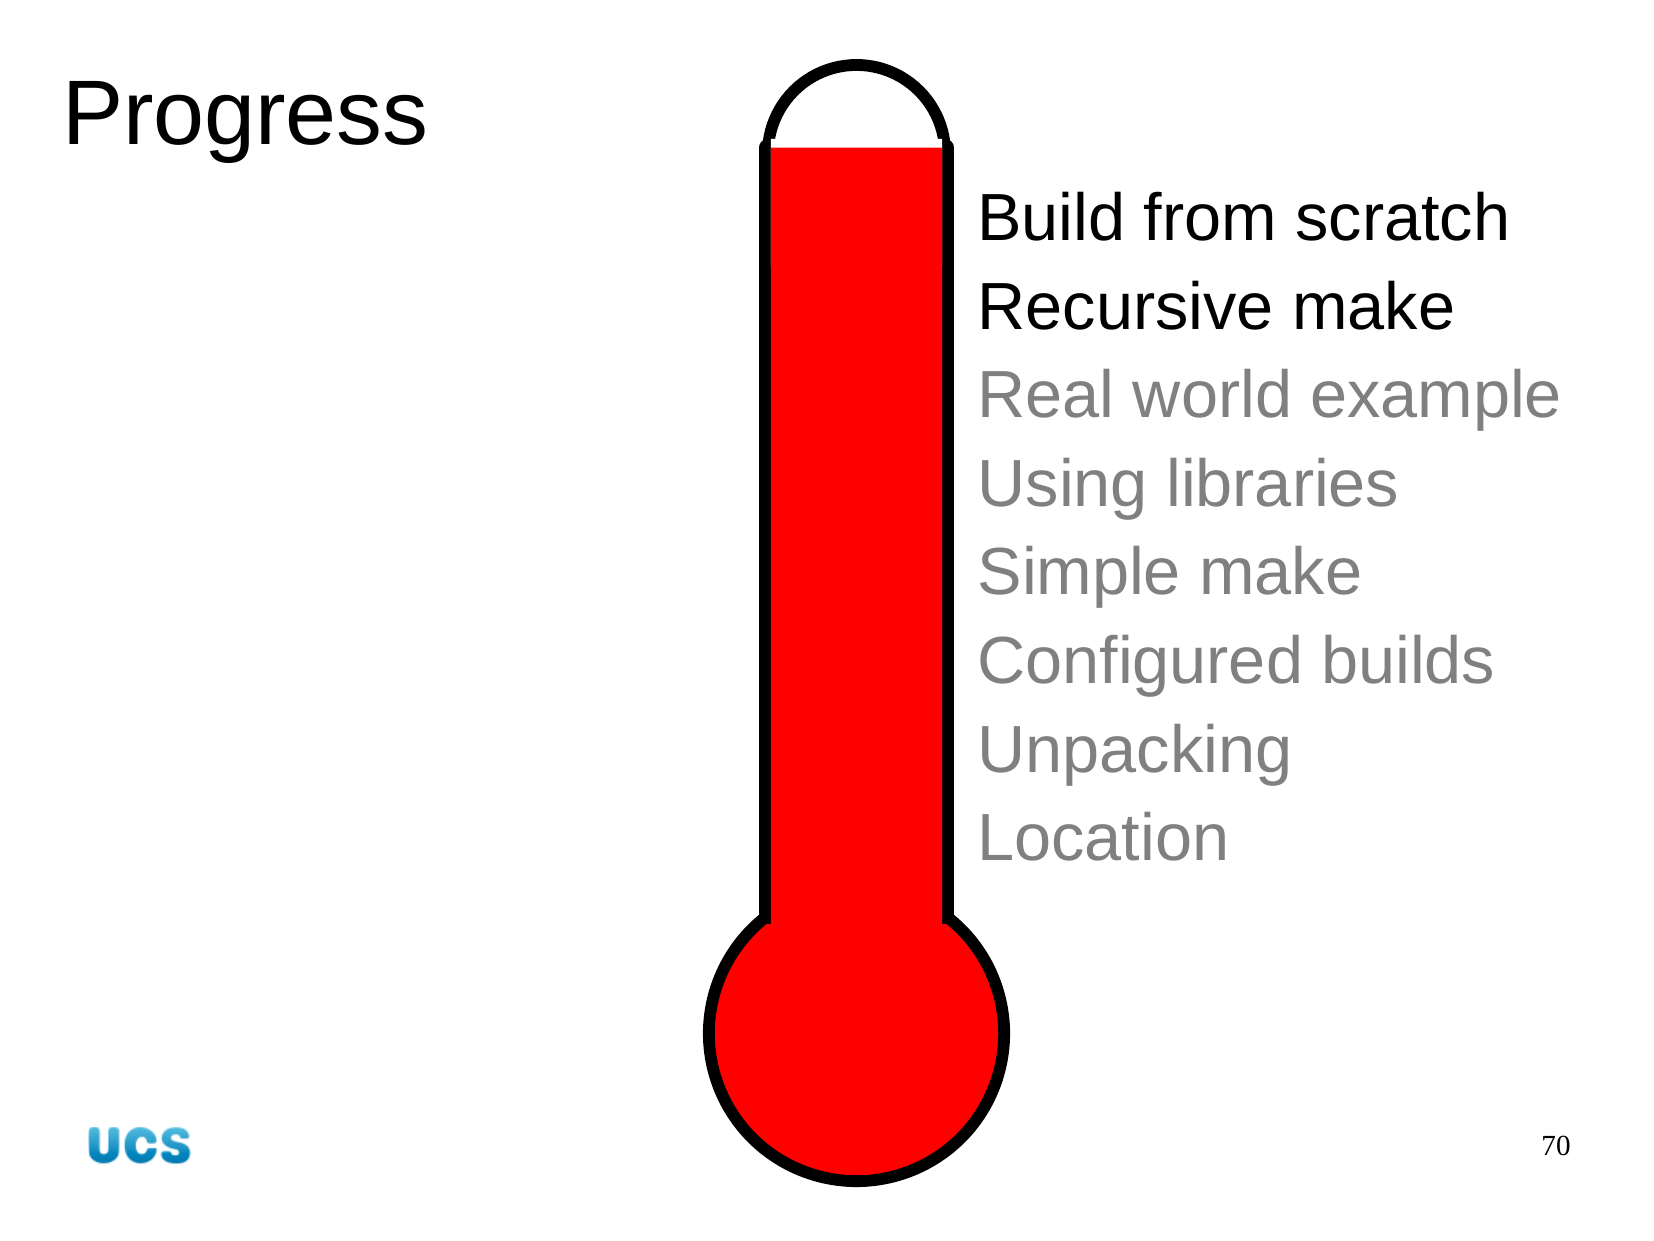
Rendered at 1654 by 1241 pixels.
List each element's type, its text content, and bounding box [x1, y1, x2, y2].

text_box Simple make [974, 531, 1367, 613]
text_box Recursive make [974, 265, 1461, 347]
text_box [708, 138, 1005, 1182]
text_box Configured builds [974, 620, 1502, 701]
text_box Build from scratch [974, 177, 1516, 258]
text_box Using libraries [974, 442, 1405, 524]
text_box Progress [59, 59, 433, 168]
text_box Location [974, 797, 1234, 878]
text_box Unpacking [974, 708, 1297, 790]
text_box Real world example [974, 354, 1568, 436]
picture [88, 1126, 191, 1165]
